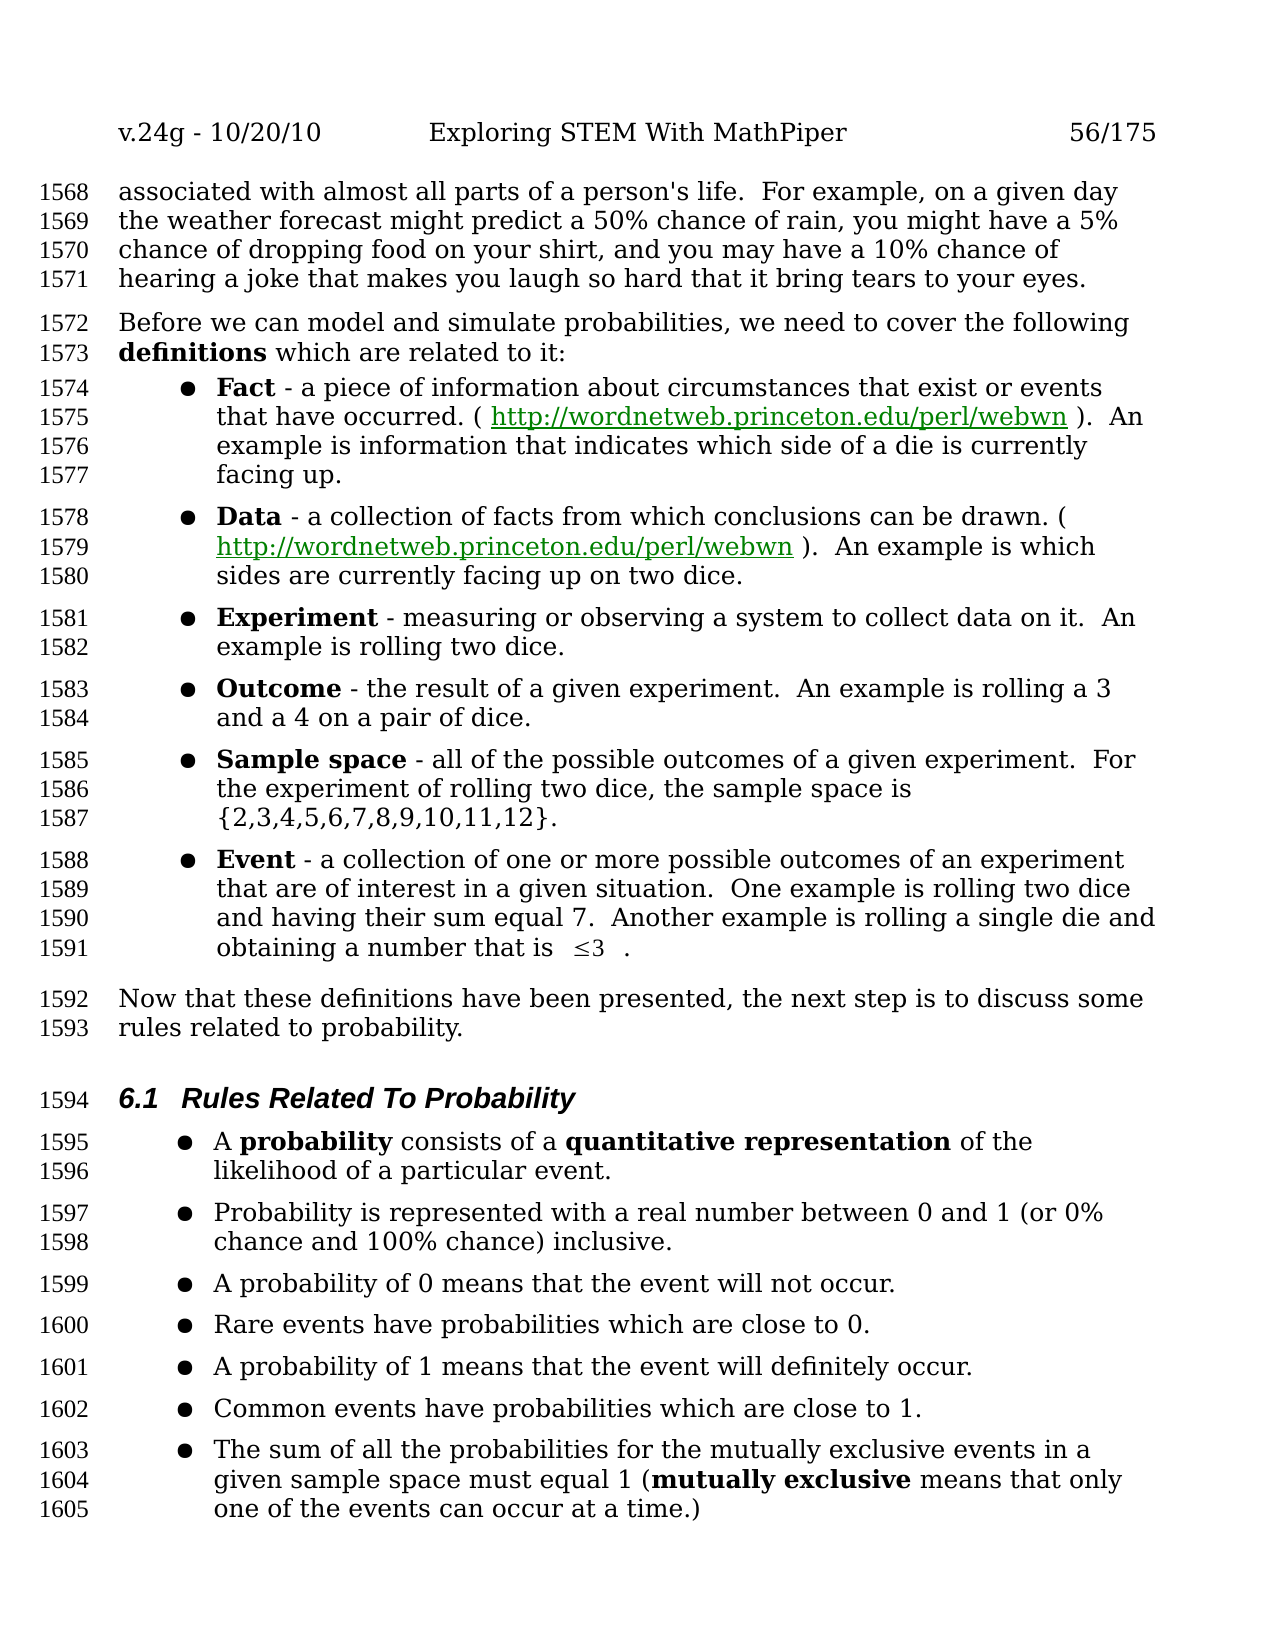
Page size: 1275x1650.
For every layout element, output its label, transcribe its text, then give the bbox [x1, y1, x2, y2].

list A probability consists of a quantitative representation of the likelihood of a particular event. [175, 1127, 1157, 1186]
text associated with almost all parts of a person's life. For example, on a given day the weather forecast might predict a 50% chance of rain, you might have a 5% chance of dropping food on your shirt, and you may have a 10% chance of hearing a joke that makes you laugh so hard that it bring tears to your eyes. [118, 177, 1157, 293]
list Outcome - the result of a given experiment. An example is rolling a 3 and a 4 on a pair of dice. [178, 674, 1157, 732]
list Sample space - all of the possible outcomes of a given experiment. For the experiment of rolling two dice, the sample space is {2,3,4,5,6,7,8,9,10,11,12}. [178, 745, 1157, 832]
subtitle Rules Related To Probability [118, 1082, 1157, 1115]
list A probability of 1 means that the event will definitely occur. [175, 1352, 1157, 1381]
list Common events have probabilities which are close to 1. [175, 1394, 1157, 1423]
list The sum of all the probabilities for the mutually exclusive events in a given sample space must equal 1 (mutually exclusive means that only one of the events can occur at a time.) [175, 1436, 1157, 1523]
list Experiment - measuring or observing a system to collect data on it. An example is rolling two dice. [178, 603, 1157, 661]
list Data - a collection of facts from which conclusions can be drawn. ( http://wordnetweb.princeton.edu/perl/webwn ). An example is which sides are currently facing up on two dice. [178, 502, 1157, 590]
list Event - a collection of one or more possible outcomes of an experiment that are of interest in a given situation. One example is rolling two dice and having their sum equal 7. Another example is rolling a single die and obtaining a number that is. [178, 845, 1157, 963]
list Rare events have probabilities which are close to 0. [175, 1311, 1157, 1340]
list A probability of 0 means that the event will not occur. [175, 1269, 1157, 1298]
list Fact - a piece of information about circumstances that exist or events that have occurred. ( http://wordnetweb.princeton.edu/perl/webwn ). An example is information that indicates which side of a die is currently facing up. [178, 373, 1157, 490]
text Before we can model and simulate probabilities, we need to cover the following definitions which are related to it: [118, 308, 1157, 367]
text Now that these definitions have been presented, the next step is to discuss some rules related to probability. [118, 984, 1157, 1042]
list Probability is represented with a real number between 0 and 1 (or 0% chance and 100% chance) inclusive. [175, 1198, 1157, 1256]
